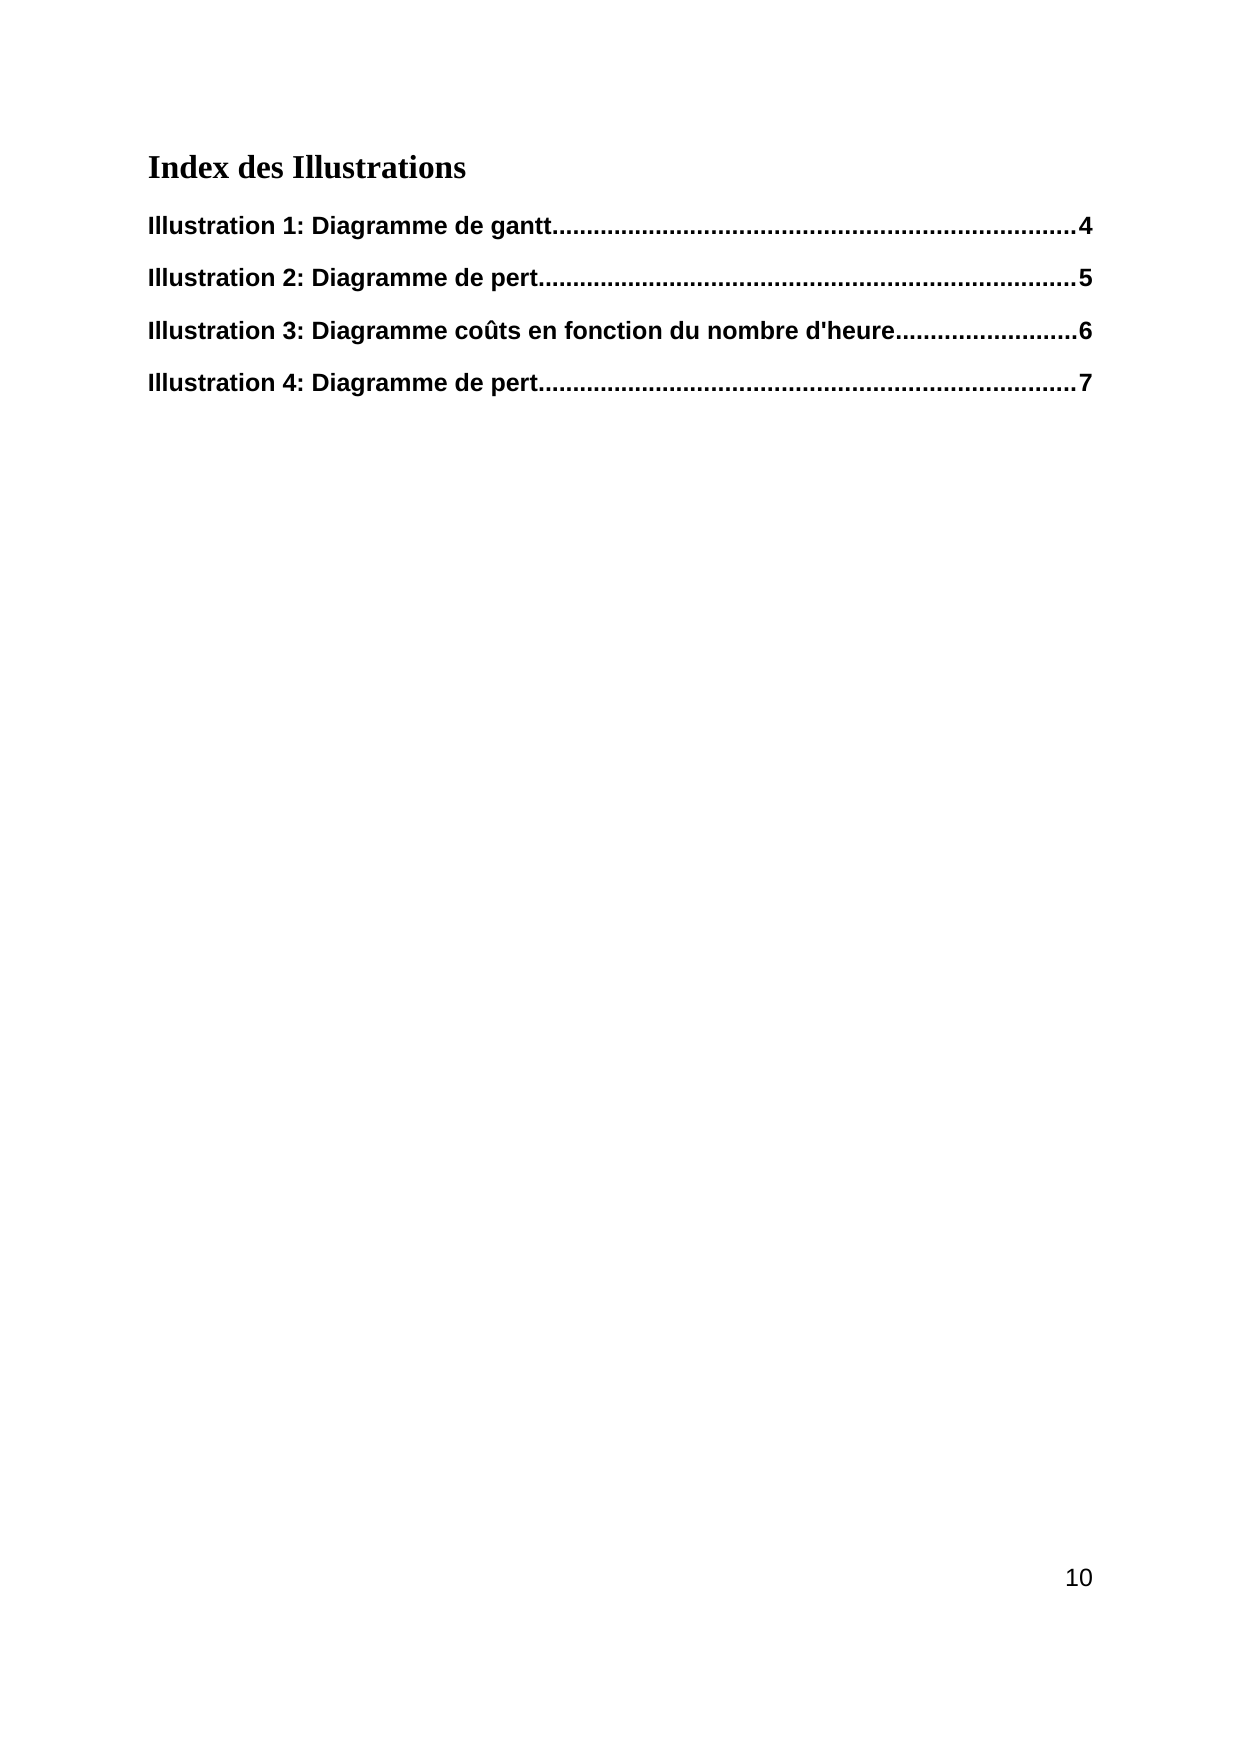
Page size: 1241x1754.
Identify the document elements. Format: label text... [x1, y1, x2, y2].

subtitle Index des Illustrations [148, 148, 1093, 186]
text Illustration 1: Diagramme de gantt 4 [148, 211, 1093, 240]
text Illustration 3: Diagramme coûts en fonction du nombre d'heure 6 [148, 316, 1093, 344]
text Illustration 2: Diagramme de pert 5 [148, 263, 1093, 292]
text Illustration 4: Diagramme de pert 7 [148, 368, 1093, 397]
